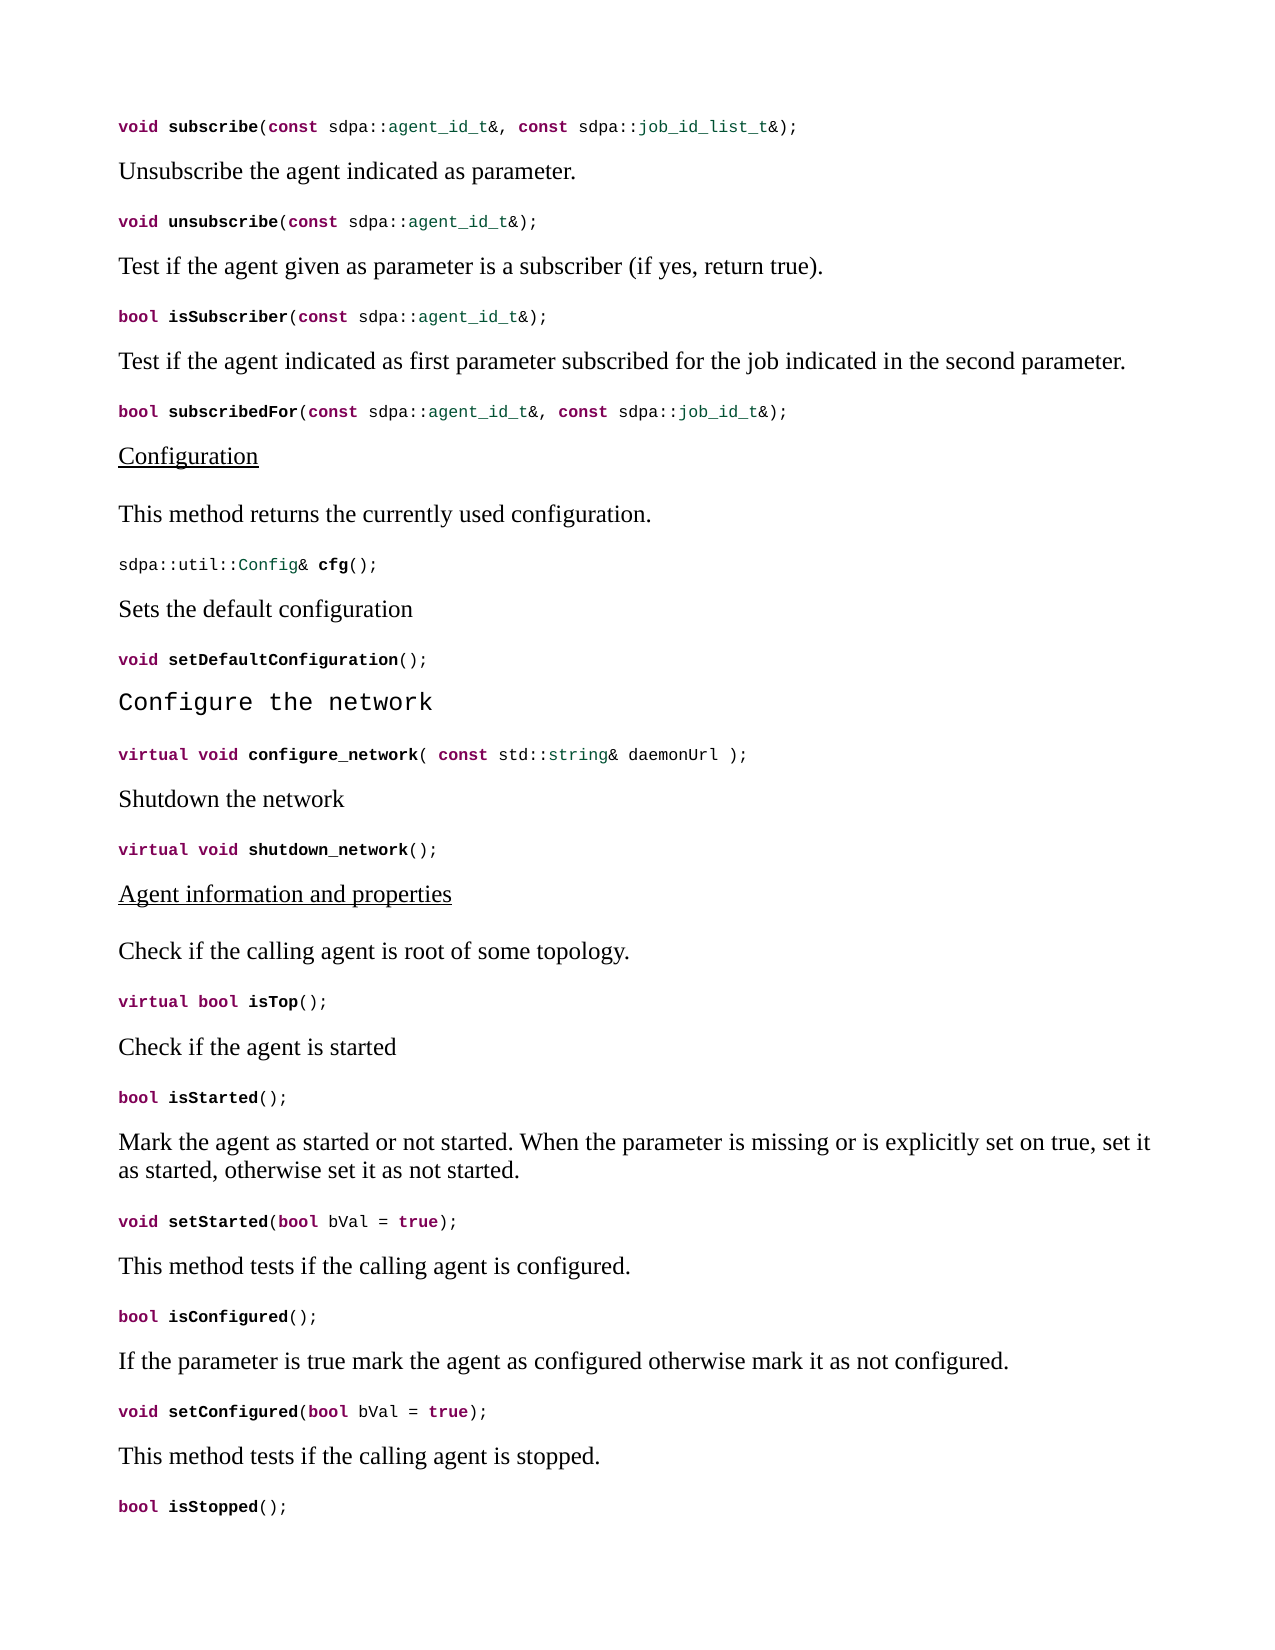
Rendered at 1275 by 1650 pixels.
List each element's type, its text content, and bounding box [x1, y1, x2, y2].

text bool isSubscriber(const sdpa::agent_id_t&); [118, 308, 1157, 327]
text Test if the agent given as parameter is a subscriber (if yes, return true). [118, 251, 1157, 280]
text Shutdown the network [118, 784, 1157, 812]
text bool isConfigured(); [118, 1308, 1157, 1327]
text Check if the agent is started [118, 1032, 1157, 1060]
text void setConfigured(bool bVal = true); [118, 1403, 1157, 1422]
text Check if the calling agent is root of some topology. [118, 936, 1157, 965]
text bool subscribedFor(const sdpa::agent_id_t&, const sdpa::job_id_t&); [118, 404, 1157, 423]
text Configuration [118, 441, 1157, 470]
text void subscribe(const sdpa::agent_id_t&, const sdpa::job_id_list_t&); [118, 118, 1157, 137]
text Sets the default configuration [118, 594, 1157, 623]
text void unsubscribe(const sdpa::agent_id_t&); [118, 213, 1157, 232]
text Configure the network [118, 689, 1157, 718]
text virtual bool isTop(); [118, 994, 1157, 1013]
text bool isStopped(); [118, 1499, 1157, 1518]
text This method returns the currently used configuration. [118, 499, 1157, 528]
text sdpa::util::Config& cfg(); [118, 556, 1157, 575]
text This method tests if the calling agent is stopped. [118, 1441, 1157, 1470]
text Unsubscribe the agent indicated as parameter. [118, 156, 1157, 184]
text If the parameter is true mark the agent as configured otherwise mark it as not configured. [118, 1346, 1157, 1375]
text This method tests if the calling agent is configured. [118, 1251, 1157, 1279]
text bool isStarted(); [118, 1089, 1157, 1108]
text Test if the agent indicated as first parameter subscribed for the job indicated in the second parameter. [118, 346, 1157, 375]
text virtual void shutdown_network(); [118, 841, 1157, 860]
text Mark the agent as started or not started. When the parameter is missing or is explicitly set on true, set it as started, otherwise set it as not started. [118, 1127, 1157, 1184]
text virtual void configure_network( const std::string& daemonUrl ); [118, 746, 1157, 765]
text void setStarted(bool bVal = true); [118, 1213, 1157, 1232]
text void setDefaultConfiguration(); [118, 652, 1157, 671]
text Agent information and properties [118, 879, 1157, 908]
